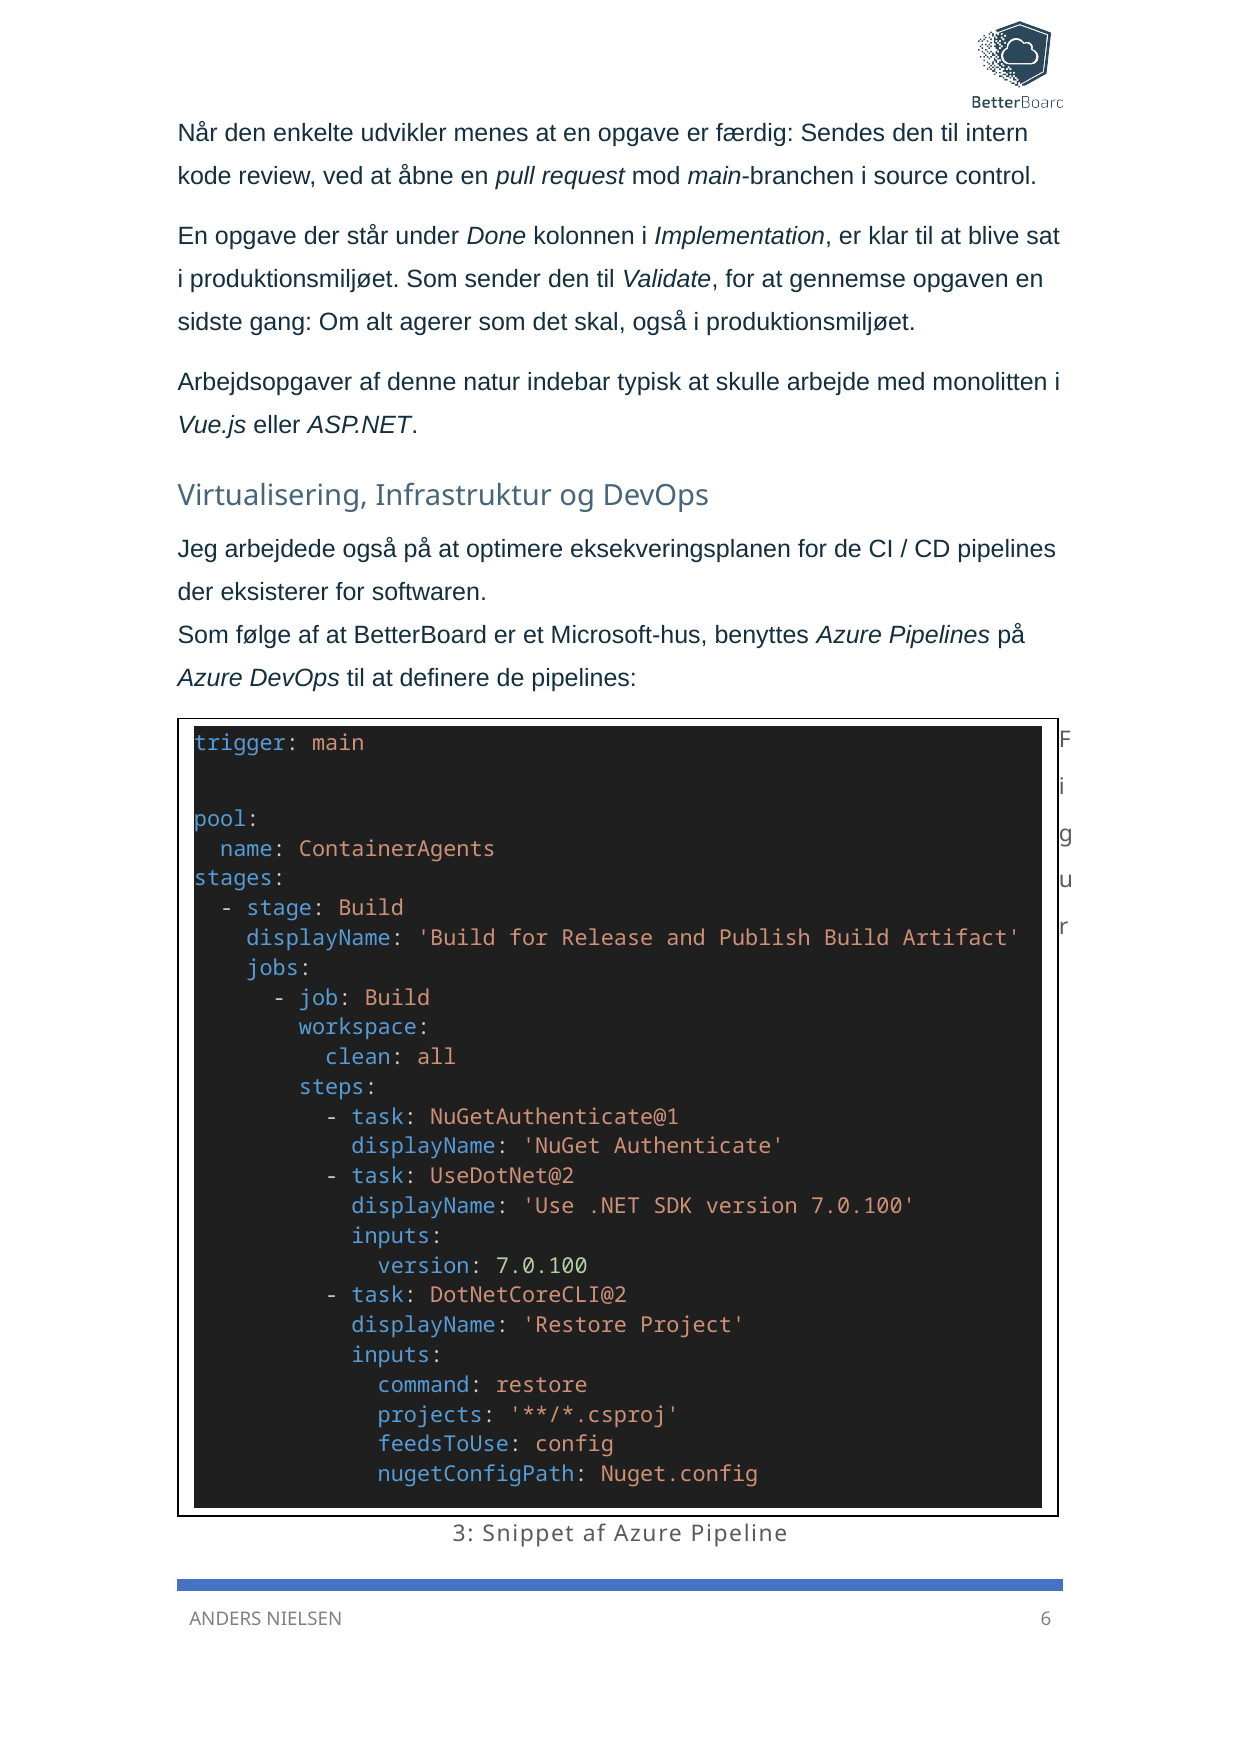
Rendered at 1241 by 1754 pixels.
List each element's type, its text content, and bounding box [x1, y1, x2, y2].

text name: ContainerAgents [194, 832, 1042, 862]
text nugetConfigPath: Nuget.config [194, 1458, 1042, 1488]
text steps: [194, 1071, 1042, 1101]
text clean: all [194, 1041, 1042, 1071]
text stages: [194, 862, 1042, 892]
text workspace: [194, 1011, 1042, 1041]
text inputs: [194, 1339, 1042, 1369]
text displayName: 'Build for Release and Publish Build Artifact' [194, 922, 1042, 952]
text command: restore [194, 1369, 1042, 1398]
text feedsToUse: config [194, 1428, 1042, 1458]
text [179, 719, 1057, 1515]
text - stage: Build [194, 892, 1042, 922]
text Jeg arbejdede også på at optimere eksekveringsplanen for de CI / CD pipelines der eksisterer for softwaren. Som følge af at BetterBoard er et Microsoft-hus, benyttes Azure Pipelines på Azure DevOps til at definere de pipelines: [177, 534, 1063, 692]
subtitle Figur 3: Snippet af Azure Pipeline [177, 837, 1063, 1548]
text version: 7.0.100 [194, 1249, 1042, 1279]
text ... [194, 1488, 1042, 1508]
subtitle Virtualisering, Infrastruktur og DevOps [177, 474, 1063, 514]
text En opgave der står under Done kolonnen i Implementation, er klar til at blive sat i produktionsmiljøet. Som sender den til Validate, for at gennemse opgaven en sidste gang: Om alt agerer som det skal, også i produktionsmiljøet. [177, 221, 1063, 336]
text pool: [194, 803, 1042, 832]
text - task: UseDotNet@2 [194, 1160, 1042, 1190]
text Når den enkelte udvikler menes at en opgave er færdig: Sendes den til intern kode review, ved at åbne en pull request mod main-branchen i source control. [177, 118, 1063, 190]
text displayName: 'Use .NET SDK version 7.0.100' [194, 1190, 1042, 1220]
text inputs: [194, 1220, 1042, 1249]
text displayName: 'NuGet Authenticate' [194, 1130, 1042, 1160]
text Arbejdsopgaver af denne natur indebar typisk at skulle arbejde med monolitten i Vue.js eller ASP.NET. [177, 367, 1063, 439]
text - task: NuGetAuthenticate@1 [194, 1101, 1042, 1130]
text projects: '**/*.csproj' [194, 1398, 1042, 1428]
text trigger: main [194, 726, 1042, 756]
text - task: DotNetCoreCLI@2 [194, 1279, 1042, 1309]
text jobs: [194, 952, 1042, 981]
text - job: Build [194, 981, 1042, 1011]
text displayName: 'Restore Project' [194, 1309, 1042, 1339]
